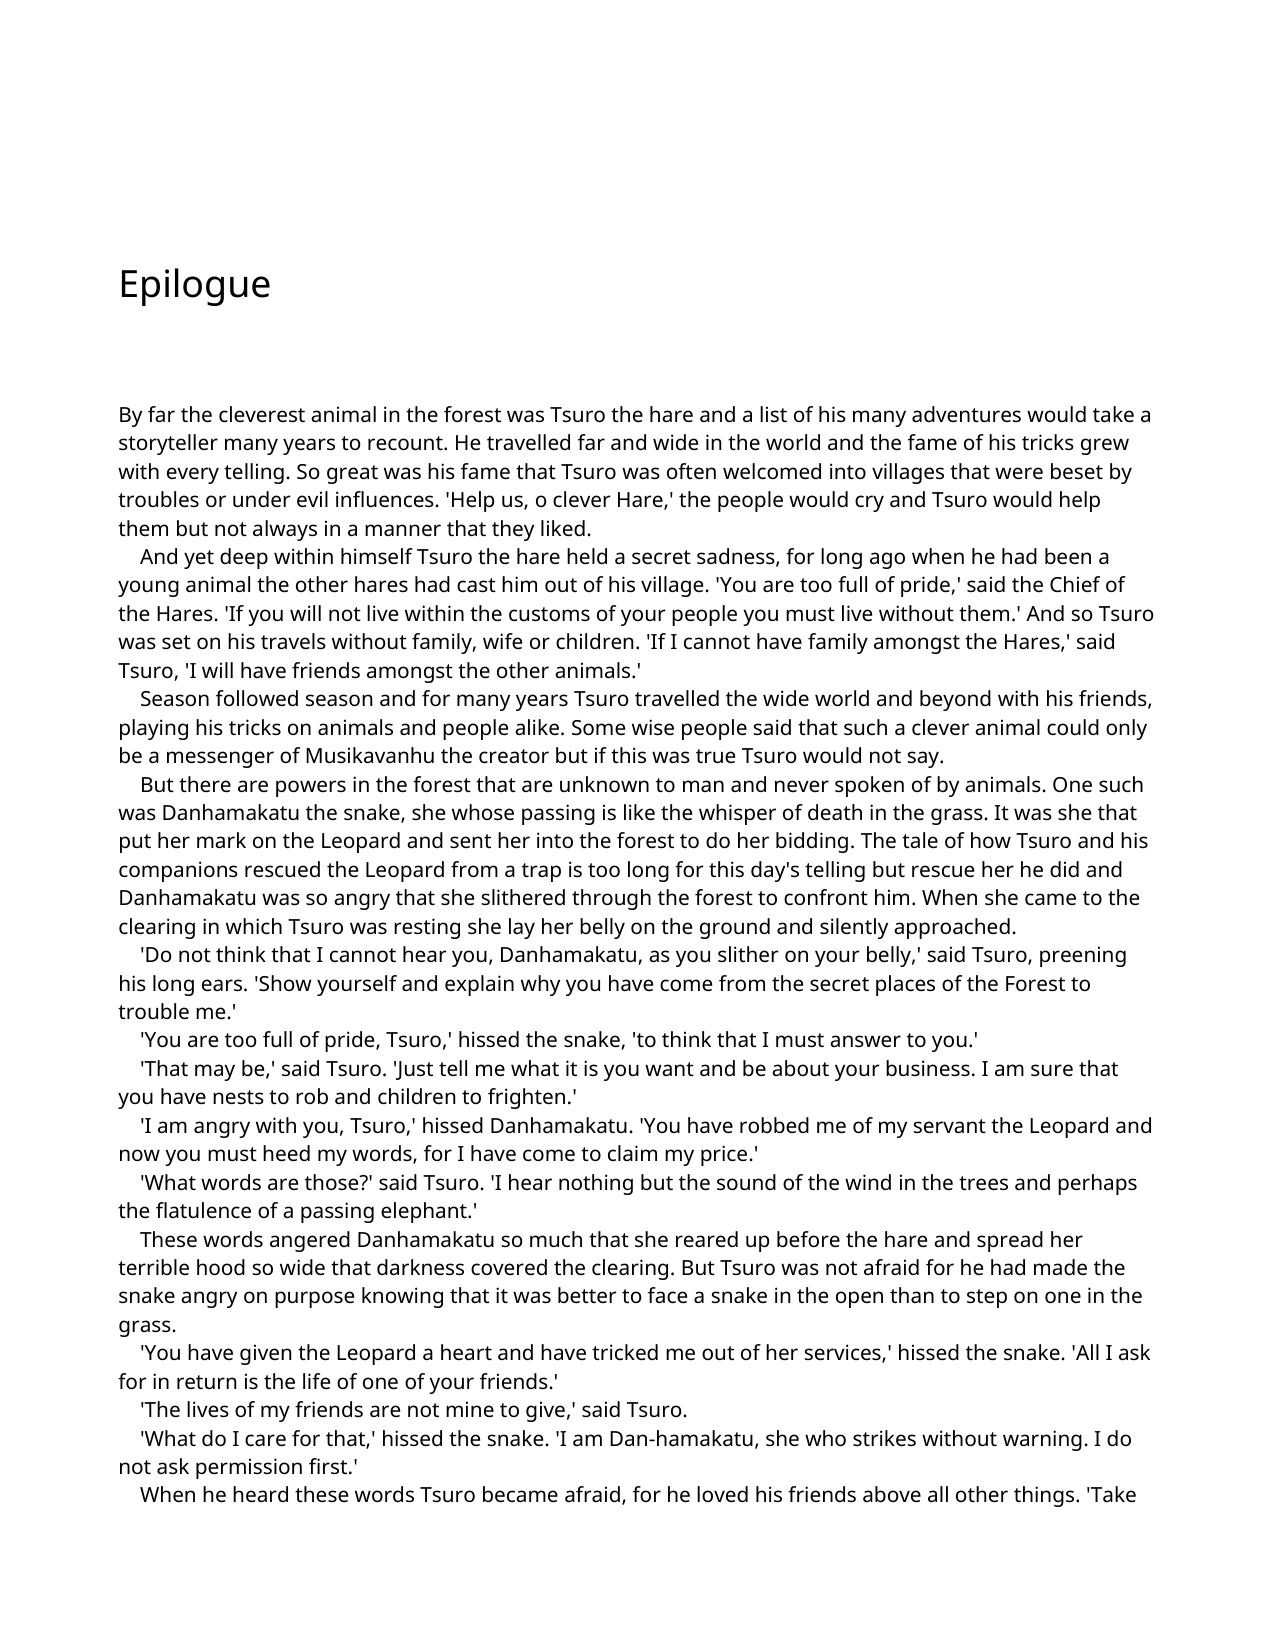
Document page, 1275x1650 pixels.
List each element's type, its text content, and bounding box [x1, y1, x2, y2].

text 'Do not think that I cannot hear you, Danhamakatu, as you slither on your belly,' said Tsuro, preening his long ears. 'Show yourself and explain why you have come from the secret places of the Forest to trouble me.' [118, 940, 1157, 1026]
text But there are powers in the forest that are unknown to man and never spoken of by animals. One such was Danhamakatu the snake, she whose passing is like the whisper of death in the grass. It was she that put her mark on the Leopard and sent her into the forest to do her bidding. The tale of how Tsuro and his companions rescued the Leopard from a trap is too long for this day's telling but rescue her he did and Danhamakatu was so angry that she slithered through the forest to confront him. When she came to the clearing in which Tsuro was resting she lay her belly on the ground and silently approached. [118, 770, 1157, 940]
text 'You have given the Leopard a heart and have tricked me out of her services,' hissed the snake. 'All I ask for in return is the life of one of your friends.' [118, 1338, 1157, 1395]
text 'What words are those?' said Tsuro. 'I hear nothing but the sound of the wind in the trees and perhaps the flatulence of a passing elephant.' [118, 1168, 1157, 1225]
text By far the cleverest animal in the forest was Tsuro the hare and a list of his many adventures would take a storyteller many years to recount. He travelled far and wide in the world and the fame of his tricks grew with every telling. So great was his fame that Tsuro was often welcomed into villages that were beset by troubles or under evil influences. 'Help us, o clever Hare,' the people would cry and Tsuro would help them but not always in a manner that they liked. [118, 377, 1157, 542]
text And yet deep within himself Tsuro the hare held a secret sadness, for long ago when he had been a young animal the other hares had cast him out of his village. 'You are too full of pride,' said the Chief of the Hares. 'If you will not live within the customs of your people you must live without them.' And so Tsuro was set on his travels without family, wife or children. 'If I cannot have family amongst the Hares,' said Tsuro, 'I will have friends amongst the other animals.' [118, 542, 1157, 684]
text 'I am angry with you, Tsuro,' hissed Danhamakatu. 'You have robbed me of my servant the Leopard and now you must heed my words, for I have come to claim my price.' [118, 1111, 1157, 1168]
text 'That may be,' said Tsuro. 'Just tell me what it is you want and be about your business. I am sure that you have nests to rob and children to frighten.' [118, 1054, 1157, 1111]
text 'The lives of my friends are not mine to give,' said Tsuro. [118, 1395, 1157, 1424]
text 'What do I care for that,' hissed the snake. 'I am Dan-hamakatu, she who strikes without warning. I do not ask permission first.' [118, 1424, 1157, 1481]
text When he heard these words Tsuro became afraid, for he loved his friends above all other things. 'Take [118, 1481, 1157, 1509]
text 'You are too full of pride, Tsuro,' hissed the snake, 'to think that I must answer to you.' [118, 1026, 1157, 1054]
title Epilogue [118, 257, 1157, 308]
text Season followed season and for many years Tsuro travelled the wide world and beyond with his friends, playing his tricks on animals and people alike. Some wise people said that such a clever animal could only be a messenger of Musikavanhu the creator but if this was true Tsuro would not say. [118, 684, 1157, 770]
text These words angered Danhamakatu so much that she reared up before the hare and spread her terrible hood so wide that darkness covered the clearing. But Tsuro was not afraid for he had made the snake angry on purpose knowing that it was better to face a snake in the open than to step on one in the grass. [118, 1225, 1157, 1338]
